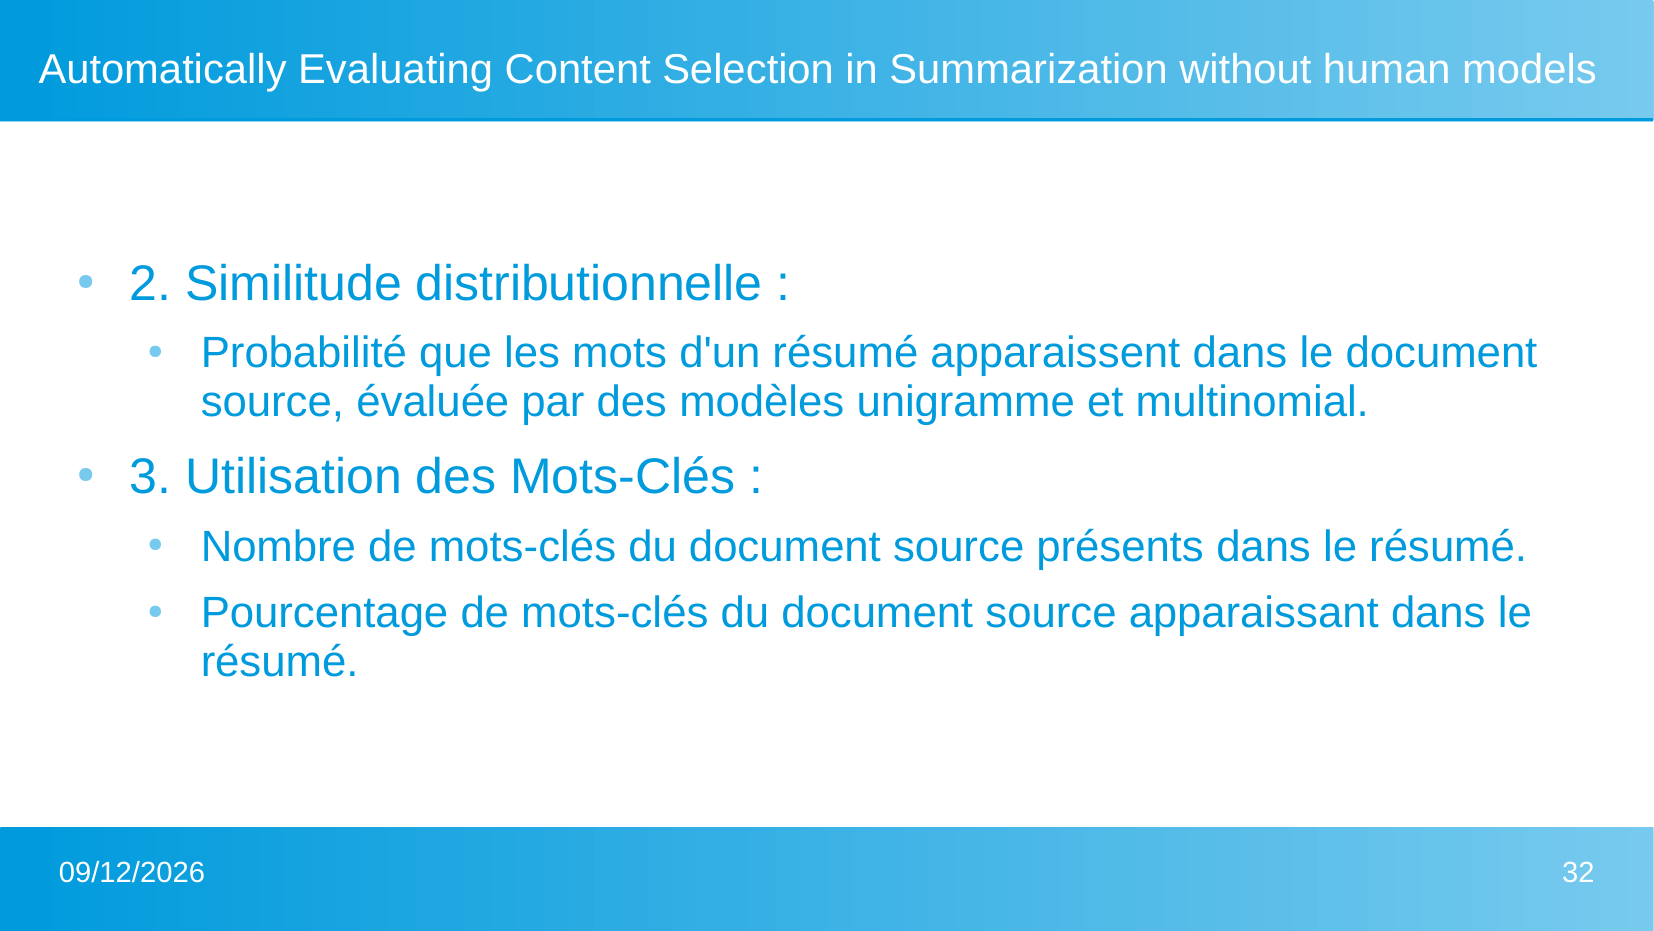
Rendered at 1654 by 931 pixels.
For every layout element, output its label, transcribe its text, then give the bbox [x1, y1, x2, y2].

list 2. Similitude distributionnelle : Probabilité que les mots d'un résumé apparaissent dans le document source, évaluée par des modèles unigramme et multinomial. 3. Utilisation des Mots-Clés : Nombre de mots-clés du document source présents dans le résumé. Pourcentage de mots-clés du document source apparaissant dans le résumé. [59, 177, 1595, 768]
title Automatically Evaluating Content Selection in Summarization without human models [0, 22, 1654, 116]
